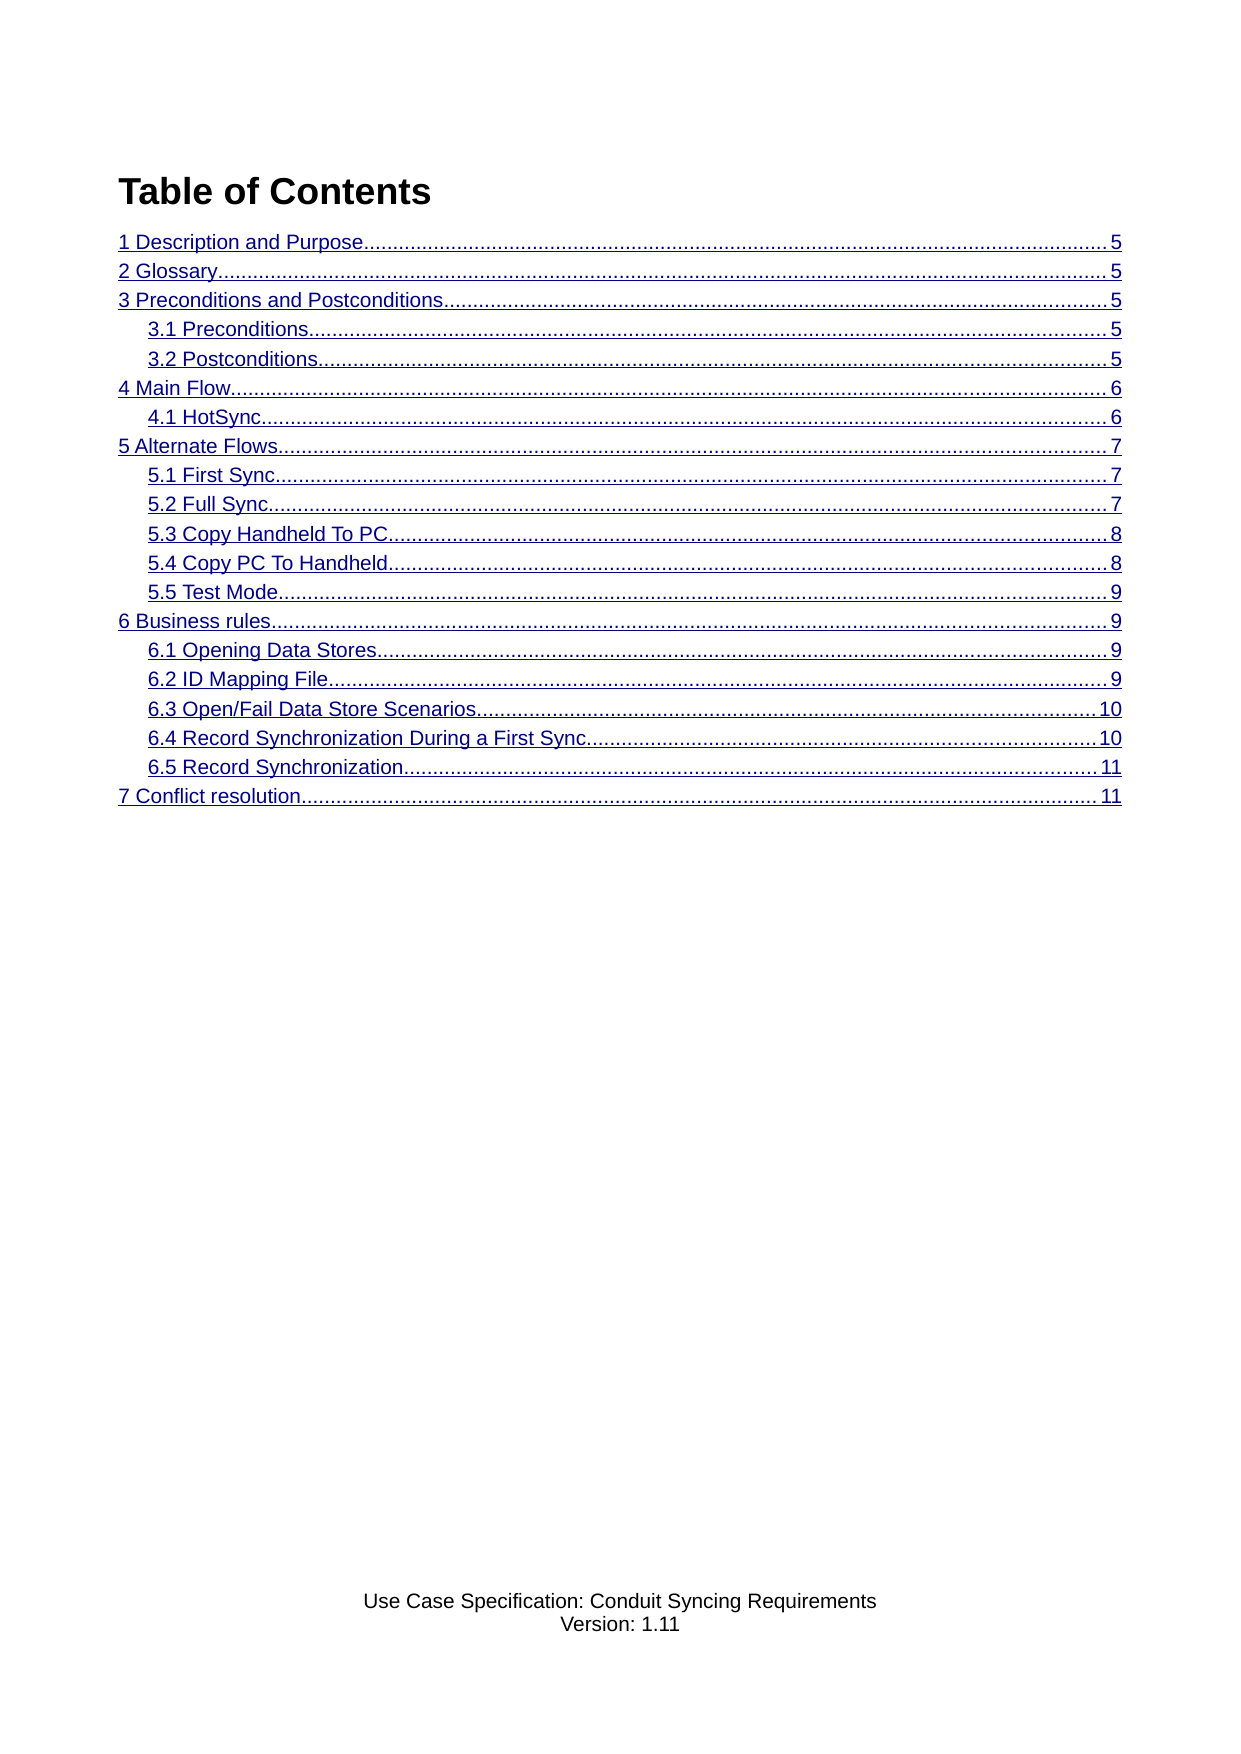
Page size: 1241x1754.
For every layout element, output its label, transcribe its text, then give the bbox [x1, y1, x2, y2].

text 5.4 Copy PC To Handheld 8 [148, 551, 1122, 572]
text 5.3 Copy Handheld To PC 8 [148, 522, 1122, 542]
text 6.4 Record Synchronization During a First Sync. 10 [148, 726, 1122, 747]
text 6.1 Opening Data Stores 9 [148, 639, 1122, 659]
text 5.2 Full Sync 7 [148, 493, 1122, 513]
text 1 Description and Purpose 5 [118, 230, 1122, 251]
title Table of Contents [118, 171, 1122, 213]
text 7 Conflict resolution 11 [118, 784, 1122, 805]
text 6.2 ID Mapping File 9 [148, 668, 1122, 688]
text 3.2 Postconditions 5 [148, 347, 1122, 367]
text 3 Preconditions and Postconditions 5 [118, 289, 1122, 309]
text 5.5 Test Mode 9 [148, 580, 1122, 601]
text 6.3 Open/Fail Data Store Scenarios 10 [148, 697, 1122, 717]
text 6 Business rules 9 [118, 609, 1122, 630]
text 5 Alternate Flows 7 [118, 434, 1122, 455]
text 5.1 First Sync 7 [148, 464, 1122, 484]
text 4 Main Flow 6 [118, 376, 1122, 397]
text 6.5 Record Synchronization 11 [148, 755, 1122, 776]
text 2 Glossary 5 [118, 259, 1122, 280]
text 3.1 Preconditions 5 [148, 318, 1122, 338]
text 4.1 HotSync 6 [148, 405, 1122, 426]
